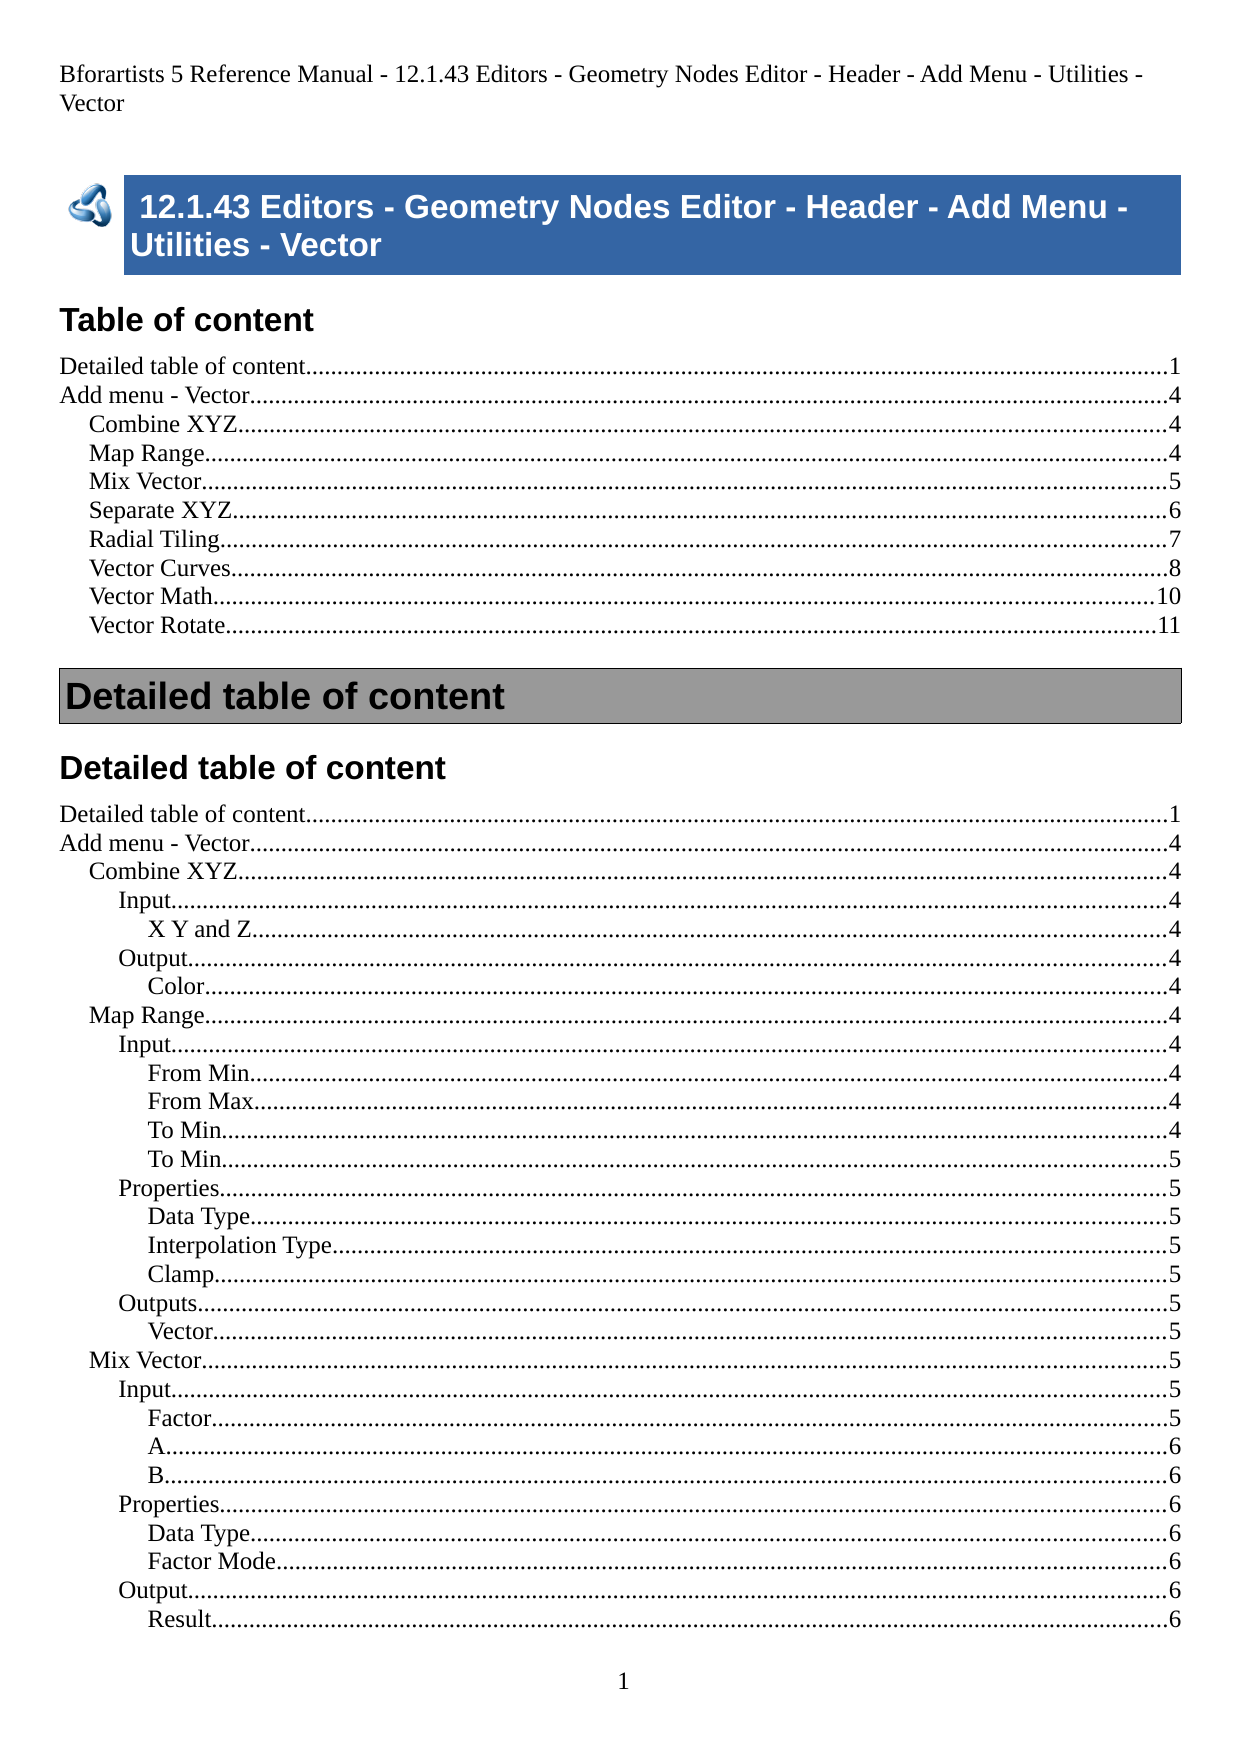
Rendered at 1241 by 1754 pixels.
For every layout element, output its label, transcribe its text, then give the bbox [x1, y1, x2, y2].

text Output 6 [118, 1575, 1181, 1604]
text Factor Mode 6 [147, 1546, 1181, 1575]
text Output 4 [118, 943, 1181, 971]
text Vector Math 10 [88, 581, 1181, 610]
picture [65, 180, 114, 230]
text Factor 5 [147, 1403, 1181, 1431]
text Vector Rotate 11 [88, 610, 1181, 639]
table_header Detailed table of content [60, 669, 1181, 723]
text Detailed table of content 1 [59, 799, 1181, 828]
text Interpolation Type 5 [147, 1230, 1181, 1259]
text Add menu - Vector 4 [59, 380, 1181, 409]
table_header 12.1.43 Editors - Geometry Nodes Editor - Header - Add Menu - Utilities - Vector [124, 175, 1181, 275]
text Map Range 4 [88, 438, 1181, 466]
subtitle Table of content [59, 300, 1181, 339]
text To Min 4 [147, 1115, 1181, 1144]
text Mix Vector 5 [88, 466, 1181, 495]
text From Min 4 [147, 1058, 1181, 1086]
text Color 4 [147, 971, 1181, 1000]
text Properties 5 [118, 1173, 1181, 1201]
text Detailed table of content 1 [59, 351, 1181, 380]
text X Y and Z 4 [147, 914, 1181, 943]
text Mix Vector 5 [88, 1345, 1181, 1374]
subtitle Detailed table of content [59, 748, 1181, 786]
text Data Type 5 [147, 1201, 1181, 1230]
text Data Type 6 [147, 1518, 1181, 1546]
text Properties 6 [118, 1489, 1181, 1518]
text Input 5 [118, 1374, 1181, 1403]
table_header [59, 175, 124, 275]
text Outputs 5 [118, 1288, 1181, 1316]
text Radial Tiling 7 [88, 524, 1181, 553]
text Vector Curves 8 [88, 553, 1181, 581]
text Combine XYZ 4 [88, 856, 1181, 885]
text Vector 5 [147, 1316, 1181, 1345]
text Result 6 [147, 1604, 1181, 1633]
text Input 4 [118, 885, 1181, 914]
text Separate XYZ 6 [88, 495, 1181, 524]
text Map Range 4 [88, 1000, 1181, 1029]
text A 6 [147, 1431, 1181, 1460]
text From Max 4 [147, 1086, 1181, 1115]
text B 6 [147, 1460, 1181, 1489]
text To Min 5 [147, 1144, 1181, 1173]
text Input 4 [118, 1029, 1181, 1058]
text Add menu - Vector 4 [59, 828, 1181, 856]
text Clamp 5 [147, 1259, 1181, 1288]
text Combine XYZ 4 [88, 409, 1181, 438]
